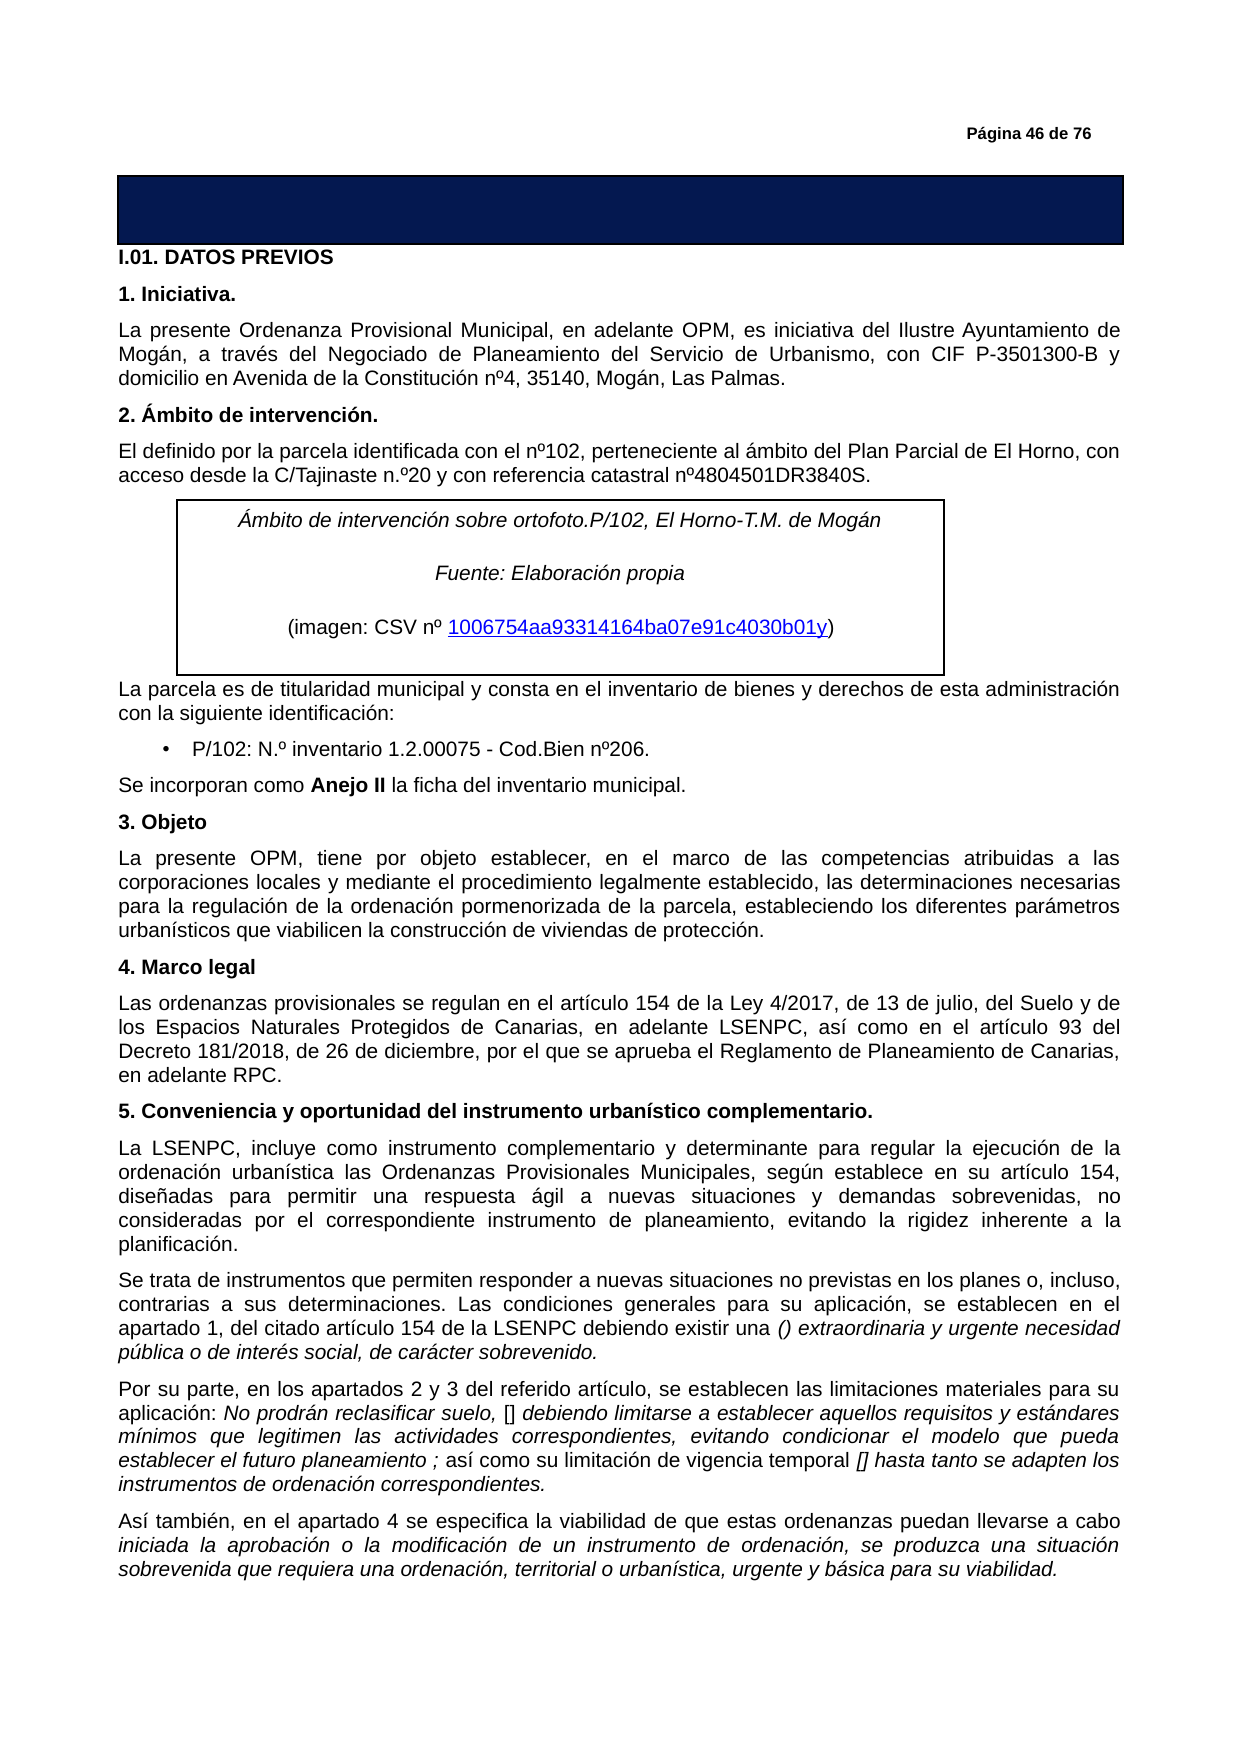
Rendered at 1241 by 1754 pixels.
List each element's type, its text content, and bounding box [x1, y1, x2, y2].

text La presente OPM, tiene por objeto establecer, en el marco de las competencias atribuidas a las corporaciones locales y mediante el procedimiento legalmente establecido, las determinaciones necesarias para la regulación de la ordenación pormenorizada de la parcela, estableciendo los diferentes parámetros urbanísticos que viabilicen la construcción de viviendas de protección. [118, 846, 1122, 942]
text La parcela es de titularidad municipal y consta en el inventario de bienes y derechos de esta administración con la siguiente identificación: [118, 676, 1122, 724]
text 1. Iniciativa. [118, 282, 1122, 306]
text La presente Ordenanza Provisional Municipal, en adelante OPM, es iniciativa del Ilustre Ayuntamiento de Mogán, a través del Negociado de Planeamiento del Servicio de Urbanismo, con CIF P-3501300-B y domicilio en Avenida de la Constitución nº4, 35140, Mogán, Las Palmas. [118, 318, 1122, 390]
text Las ordenanzas provisionales se regulan en el artículo 154 de la Ley 4/2017, de 13 de julio, del Suelo y de los Espacios Naturales Protegidos de Canarias, en adelante LSENPC, así como en el artículo 93 del Decreto 181/2018, de 26 de diciembre, por el que se aprueba el Reglamento de Planeamiento de Canarias, en adelante RPC. [118, 991, 1122, 1087]
text 3. Objeto [118, 810, 1122, 834]
list P/102: N.º inventario 1.2.00075 - Cod.Bien nº206. [162, 737, 1122, 761]
text 2. Ámbito de intervención. [118, 402, 1122, 426]
text Se trata de instrumentos que permiten responder a nuevas situaciones no previstas en los planes o, incluso, contrarias a sus determinaciones. Las condiciones generales para su aplicación, se establecen en el apartado 1, del citado artículo 154 de la LSENPC debiendo existir una () extraordinaria y urgente necesidad pública o de interés social, de carácter sobrevenido. [118, 1268, 1122, 1364]
text Se incorporan como Anejo II la ficha del inventario municipal. [118, 773, 1122, 797]
text El definido por la parcela identificada con el nº102, perteneciente al ámbito del Plan Parcial de El Horno, con acceso desde la C/Tajinaste n.º20 y con referencia catastral nº4804501DR3840S. [118, 439, 1122, 487]
table_header Ámbito de intervención sobre ortofoto.P/102, El Horno-T.M. de Mogán Fuente: Elaboración propia (imagen: CSV nº 1006754aa93314164ba07e91c4030b01y) [178, 501, 943, 674]
text Así también, en el apartado 4 se especifica la viabilidad de que estas ordenanzas puedan llevarse a cabo iniciada la aprobación o la modificación de un instrumento de ordenación, se produzca una situación sobrevenida que requiera una ordenación, territorial o urbanística, urgente y básica para su viabilidad. [118, 1509, 1122, 1581]
text Por su parte, en los apartados 2 y 3 del referido artículo, se establecen las limitaciones materiales para su aplicación: No prodrán reclasificar suelo, [] debiendo limitarse a establecer aquellos requisitos y estándares mínimos que legitimen las actividades correspondientes, evitando condicionar el modelo que pueda establecer el futuro planeamiento ; así como su limitación de vigencia temporal [] hasta tanto se adapten los instrumentos de ordenación correspondientes. [118, 1376, 1122, 1496]
text 4. Marco legal [118, 954, 1122, 978]
text 5. Conveniencia y oportunidad del instrumento urbanístico complementario. [118, 1099, 1122, 1123]
text La LSENPC, incluye como instrumento complementario y determinante para regular la ejecución de la ordenación urbanística las Ordenanzas Provisionales Municipales, según establece en su artículo 154, diseñadas para permitir una respuesta ágil a nuevas situaciones y demandas sobrevenidas, no consideradas por el correspondiente instrumento de planeamiento, evitando la rigidez inherente a la planificación. [118, 1136, 1122, 1256]
text I.01. DATOS PREVIOS [118, 245, 1122, 269]
table_header [119, 177, 1122, 243]
